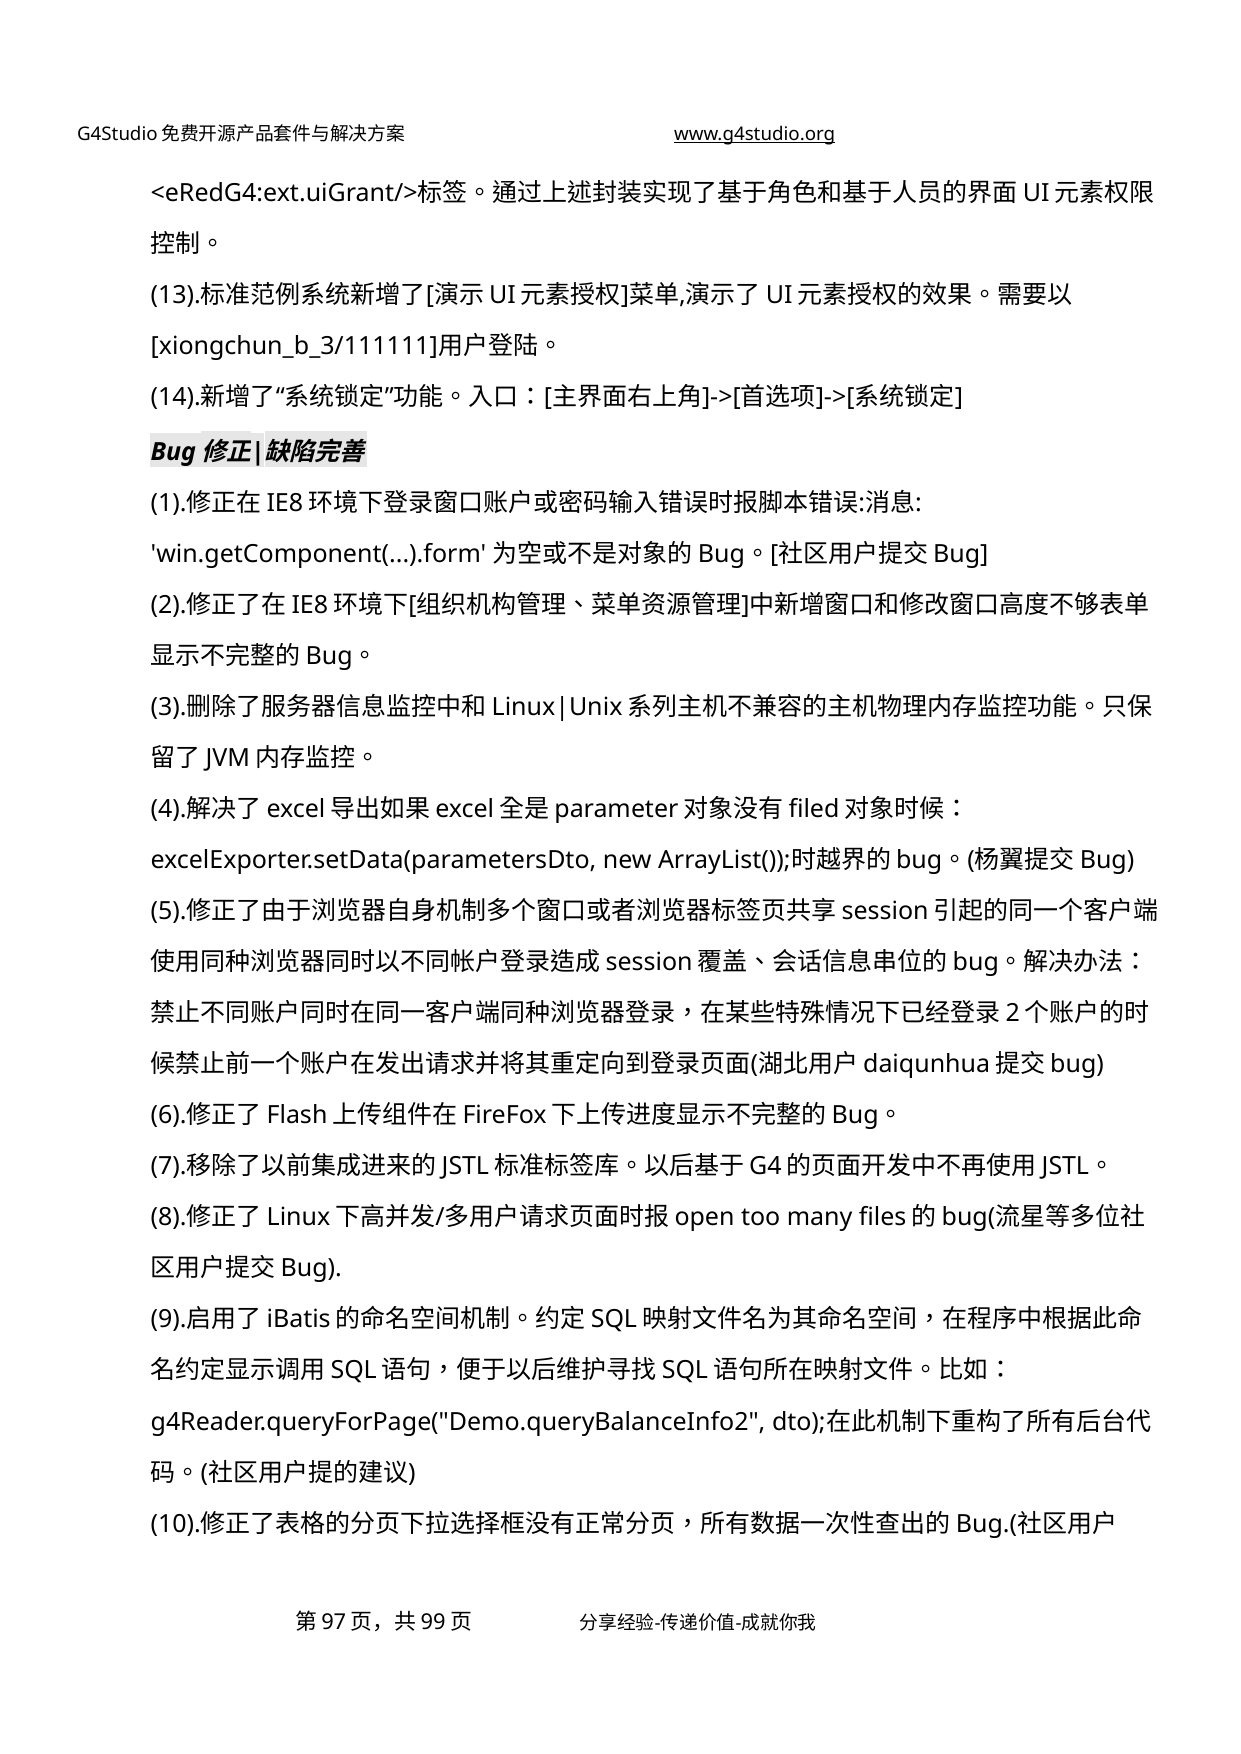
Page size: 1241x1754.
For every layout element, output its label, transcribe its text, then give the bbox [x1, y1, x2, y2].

text <eRedG4:ext.uiGrant/>标签。通过上述封装实现了基于角色和基于人员的界面UI元素权限控制。 (13).标准范例系统新增了[演示UI元素授权]菜单,演示了UI元素授权的效果。需要以[xiongchun_b_3/111111]用户登陆。 (14).新增了“系统锁定”功能。入口：[主界面右上角]->[首选项]->[系统锁定] Bug修正|缺陷完善 (1).修正在IE8环境下登录窗口账户或密码输入错误时报脚本错误:消息: 'win.getComponent(...).form' 为空或不是对象的Bug。[社区用户提交Bug] (2).修正了在IE8环境下[组织机构管理、菜单资源管理]中新增窗口和修改窗口高度不够表单显示不完整的Bug。 (3).删除了服务器信息监控中和Linux|Unix系列主机不兼容的主机物理内存监控功能。只保留了JVM内存监控。 (4).解决了excel导出如果excel全是parameter对象没有filed对象时候：excelExporter.setData(parametersDto, new ArrayList());时越界的bug。(杨翼提交Bug) (5).修正了由于浏览器自身机制多个窗口或者浏览器标签页共享session引起的同一个客户端使用同种浏览器同时以不同帐户登录造成session覆盖、会话信息串位的bug。解决办法：禁止不同账户同时在同一客户端同种浏览器登录，在某些特殊情况下已经登录2个账户的时候禁止前一个账户在发出请求并将其重定向到登录页面(湖北用户daiqunhua提交bug) (6).修正了Flash上传组件在FireFox下上传进度显示不完整的Bug。 (7).移除了以前集成进来的JSTL标准标签库。以后基于G4的页面开发中不再使用JSTL。 (8).修正了Linux下高并发/多用户请求页面时报open too many files的bug(流星等多位社区用户提交Bug). (9).启用了iBatis的命名空间机制。约定SQL映射文件名为其命名空间，在程序中根据此命名约定显示调用SQL语句，便于以后维护寻找SQL语句所在映射文件。比如：g4Reader.queryForPage("Demo.queryBalanceInfo2", dto);在此机制下重构了所有后台代码。(社区用户提的建议) (10).修正了表格的分页下拉选择框没有正常分页，所有数据一次性查出的Bug.(社区用户 [150, 175, 1163, 1539]
